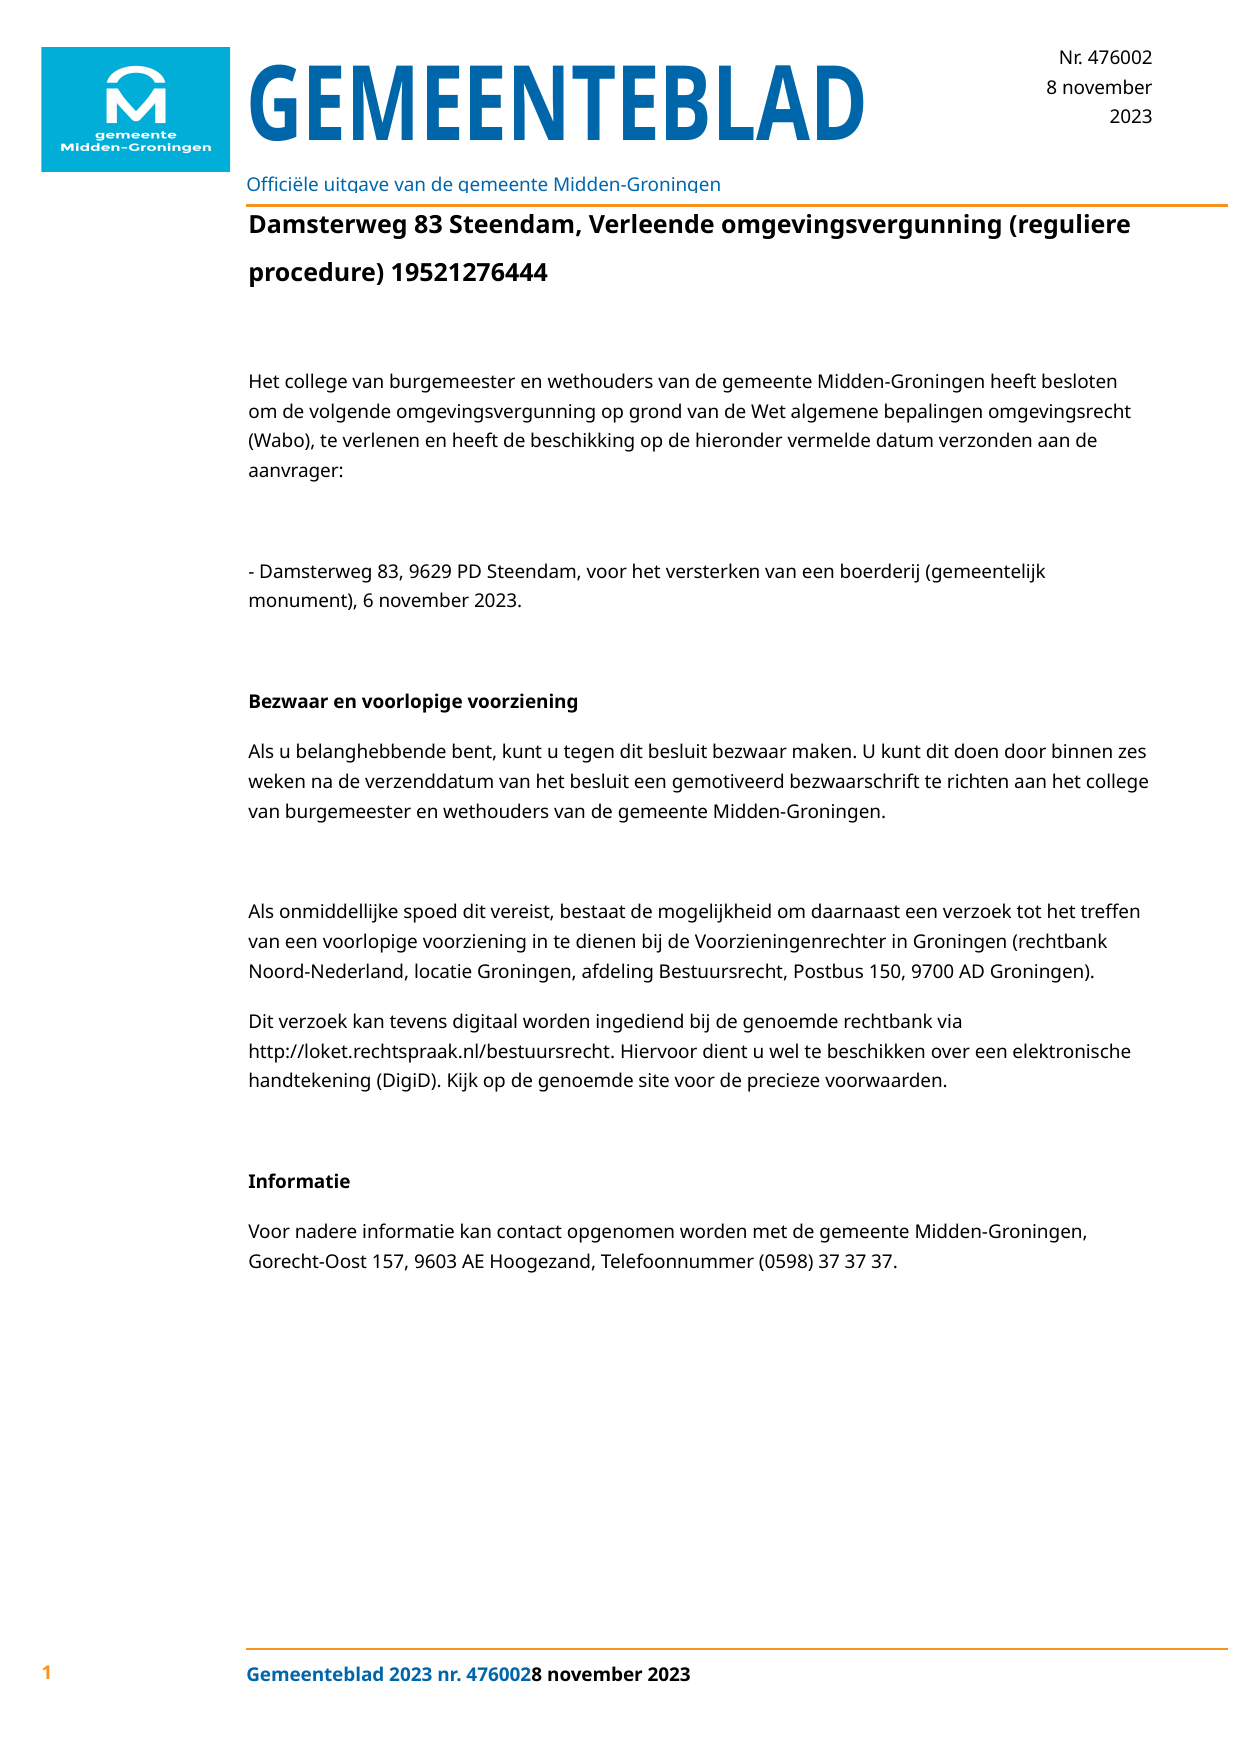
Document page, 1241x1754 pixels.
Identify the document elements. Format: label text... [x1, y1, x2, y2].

text Als u belanghebbende bent, kunt u tegen dit besluit bezwaar maken. U kunt dit doen door binnen zes weken na de verzenddatum van het besluit een gemotiveerd bezwaarschrift te richten aan het college van burgemeester en wethouders van de gemeente Midden-Groningen. [248, 739, 1152, 824]
picture [108, 66, 164, 82]
picture [107, 89, 165, 122]
text Als onmiddellijke spoed dit vereist, bestaat de mogelijkheid om daarnaast een verzoek tot het treffen van een voorlopige voorziening in te dienen bij de Voorzieningenrechter in Groningen (rechtbank Noord-Nederland, locatie Groningen, afdeling Bestuursrecht, Postbus 150, 9700 AD Groningen). [248, 899, 1152, 984]
text - Damsterweg 83, 9629 PD Steendam, voor het versterken van een boerderij (gemeentelijk monument), 6 november 2023. [248, 558, 1152, 613]
text Informatie [248, 1168, 1152, 1194]
text Bezwaar en voorlopige voorziening [248, 688, 1152, 714]
text Damsterweg 83 Steendam, Verleende omgevingsvergunning (reguliere procedure) 19521276444 [248, 207, 1152, 288]
picture [184, 146, 190, 153]
text Dit verzoek kan tevens digitaal worden ingediend bij de genoemde rechtbank via http://loket.rechtspraak.nl/bestuursrecht. Hiervoor dient u wel te beschikken over een elektronische handtekening (DigiD). Kijk op de genoemde site voor de precieze voorwaarden. [248, 1008, 1152, 1093]
text Voor nadere informatie kan contact opgenomen worden met de gemeente Midden-Groningen, Gorecht-Oost 157, 9603 AE Hoogezand, Telefoonnummer (0598) 37 37 37. [248, 1219, 1152, 1274]
text Het college van burgemeester en wethouders van de gemeente Midden-Groningen heeft besloten om de volgende omgevingsvergunning op grond van de Wet algemene bepalingen omgevingsrecht (Wabo), te verlenen en heeft de beschikking op de hieronder vermelde datum verzonden aan de aanvrager: [248, 368, 1152, 483]
